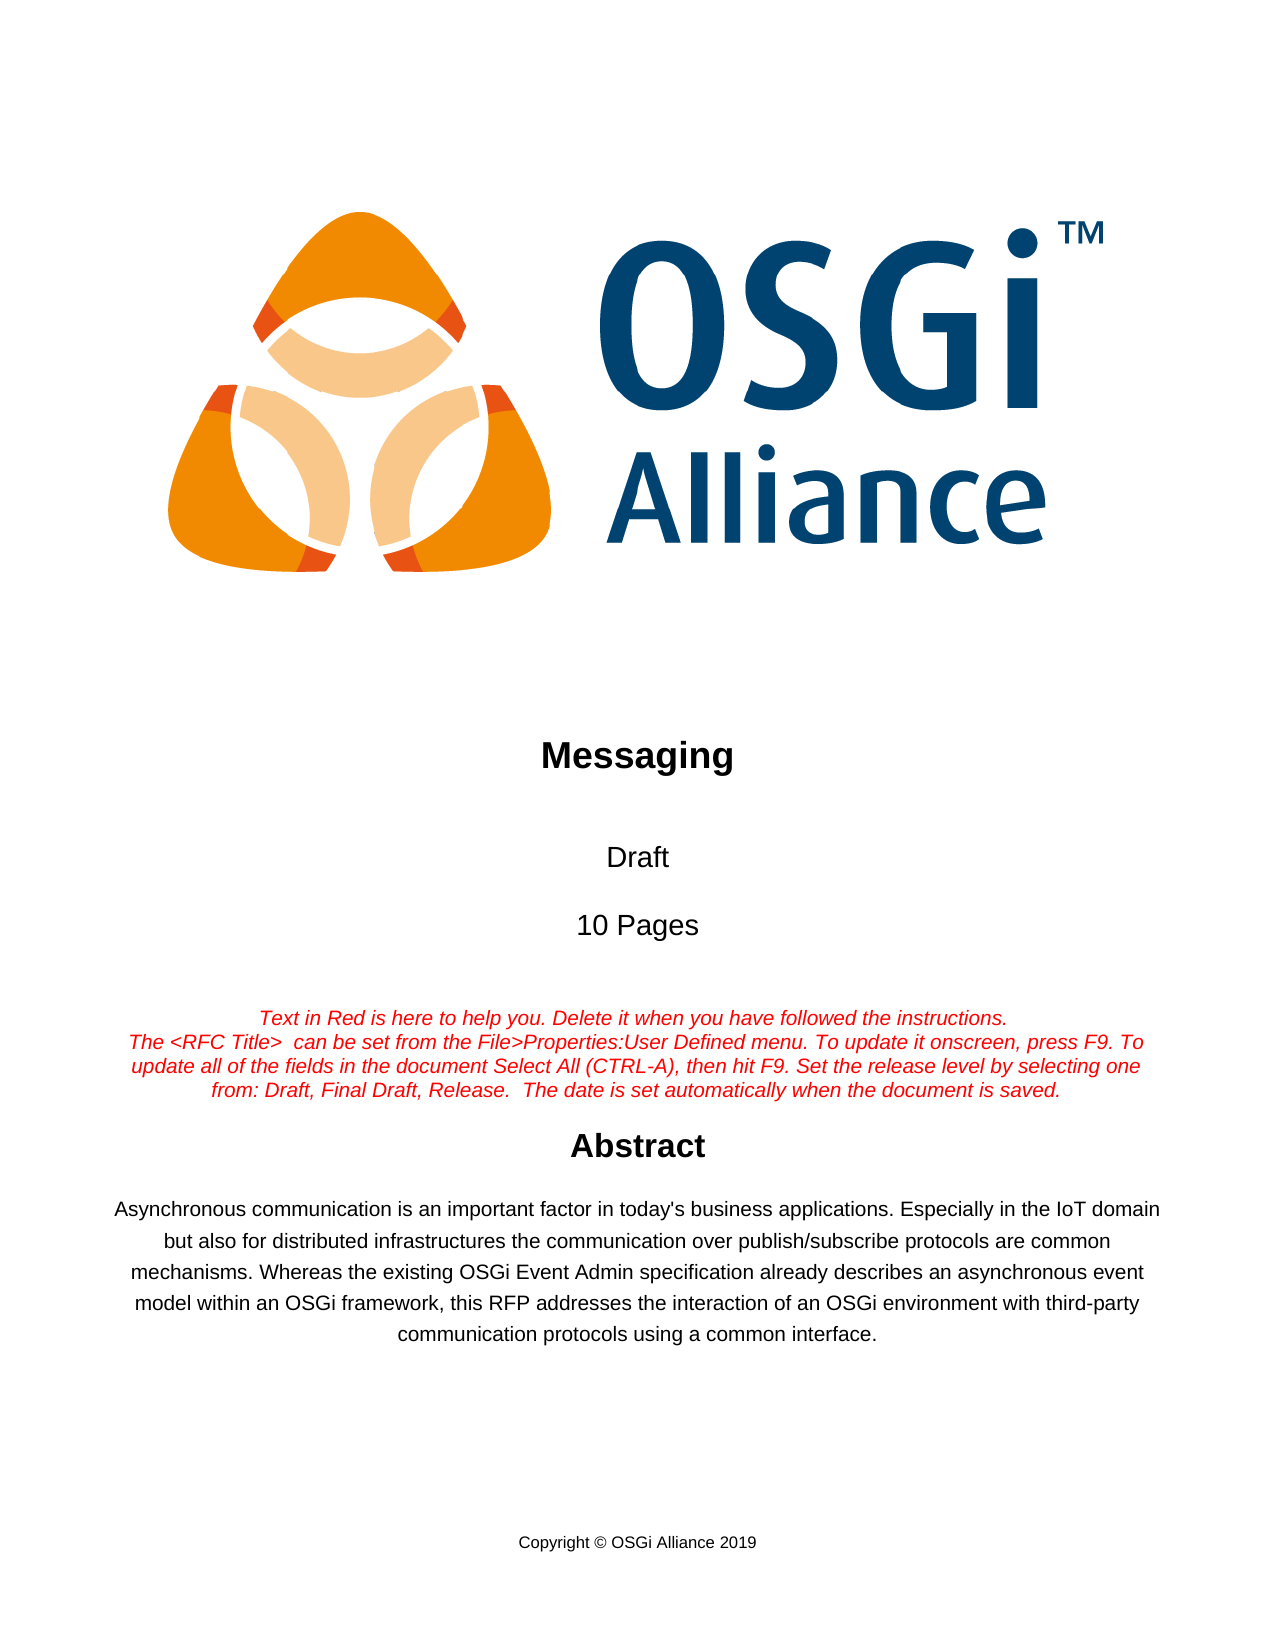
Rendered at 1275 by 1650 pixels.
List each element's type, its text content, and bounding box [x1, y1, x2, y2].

title Draft 10 Pages [112, 841, 1162, 941]
text Asynchronous communication is an important factor in today's business applications. Especially in the IoT domain but also for distributed infrastructures the communication over publish/subscribe protocols are common mechanisms. Whereas the existing OSGi Event Admin specification already describes an asynchronous event model within an OSGi framework, this RFP addresses the interaction of an OSGi environment with third-party communication protocols using a common interface. [112, 1190, 1162, 1346]
text Abstract [112, 1127, 1162, 1165]
title Messaging [112, 733, 1162, 776]
title Text in Red is here to help you. Delete it when you have followed the instructions. The <RFC Title> can be set from the File>Properties:User Defined menu. To update it onscreen, press F9. To update all of the fields in the document Select All (CTRL-A), then hit F9. Set the release level by selecting one from: Draft, Final Draft, Release. The date is set automatically when the document is saved. [112, 1006, 1162, 1102]
picture [112, 158, 1163, 626]
